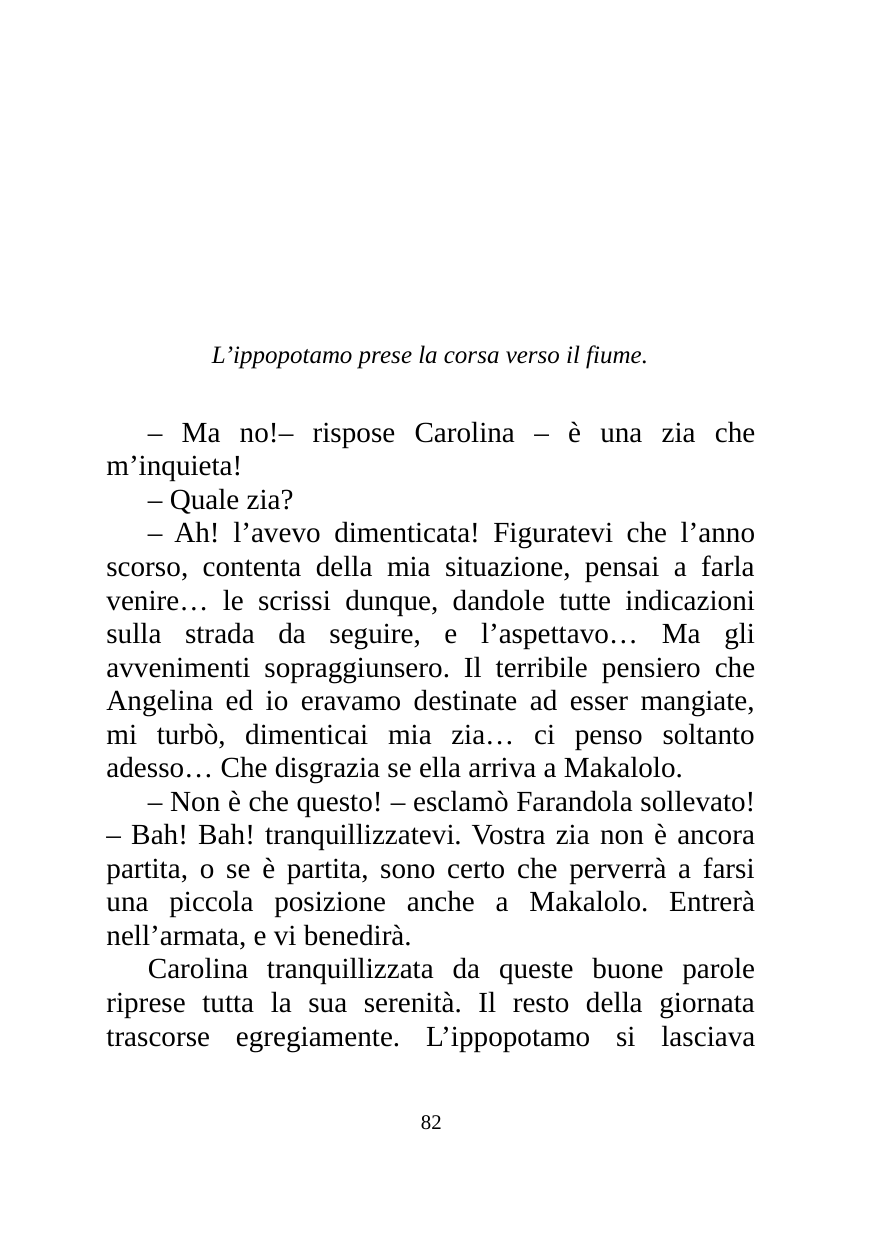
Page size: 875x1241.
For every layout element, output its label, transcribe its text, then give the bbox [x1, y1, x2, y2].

text – Non è che questo! – esclamò Farandola sollevato! – Bah! Bah! tranquillizzatevi. Vostra zia non è ancora partita, o se è partita, sono certo che perverrà a farsi una piccola posizione anche a Makalolo. Entrerà nell’armata, e vi benedirà. [106, 784, 756, 952]
text – Ah! l’avevo dimenticata! Figuratevi che l’anno scorso, contenta della mia situazione, pensai a farla venire… le scrissi dunque, dandole tutte indicazioni sulla strada da seguire, e l’aspettavo… Ma gli avvenimenti sopraggiunsero. Il terribile pensiero che Angelina ed io eravamo destinate ad esser mangiate, mi turbò, dimenticai mia zia… ci penso soltanto adesso… Che disgrazia se ella arriva a Makalolo. [106, 516, 756, 784]
text – Ma no!– rispose Carolina – è una zia che m’inquieta! [106, 415, 756, 482]
text Carolina tranquillizzata da queste buone parole riprese tutta la sua serenità. Il resto della giornata trascorse egregiamente. L’ippopotamo si lasciava [106, 952, 756, 1052]
text L’ippopotamo prese la corsa verso il fiume. [106, 340, 756, 369]
text – Quale zia? [106, 482, 756, 516]
